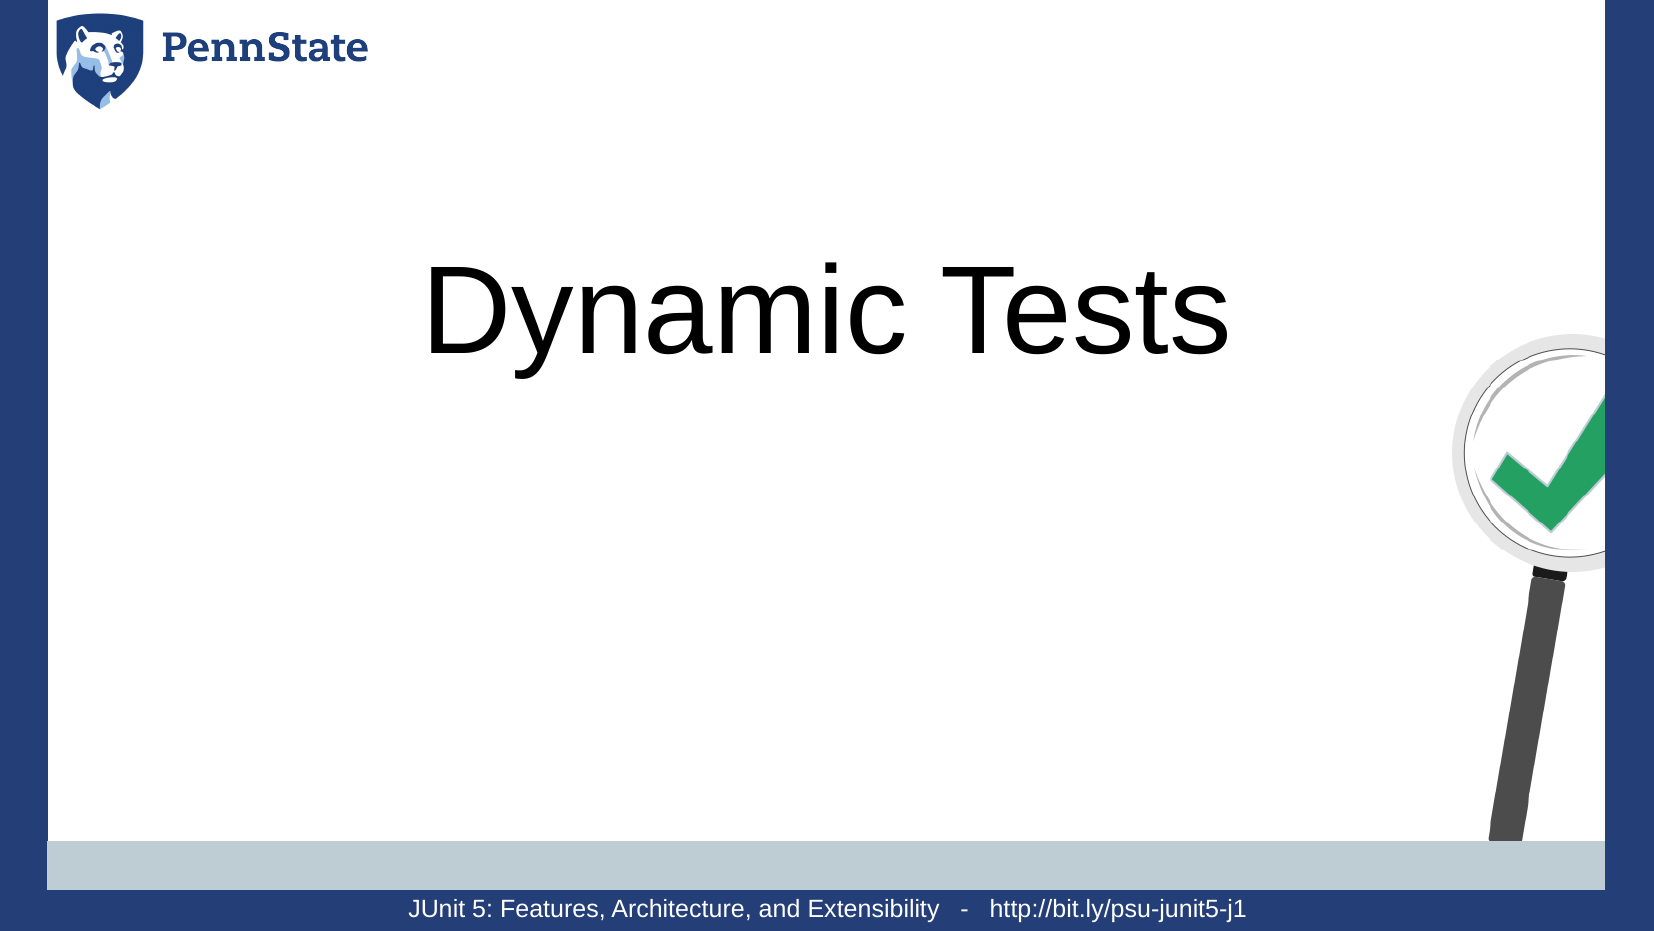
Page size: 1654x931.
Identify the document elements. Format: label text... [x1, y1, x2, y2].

picture [48, 0, 411, 152]
picture [1452, 334, 1605, 841]
list Dynamic Tests [261, 240, 1393, 436]
